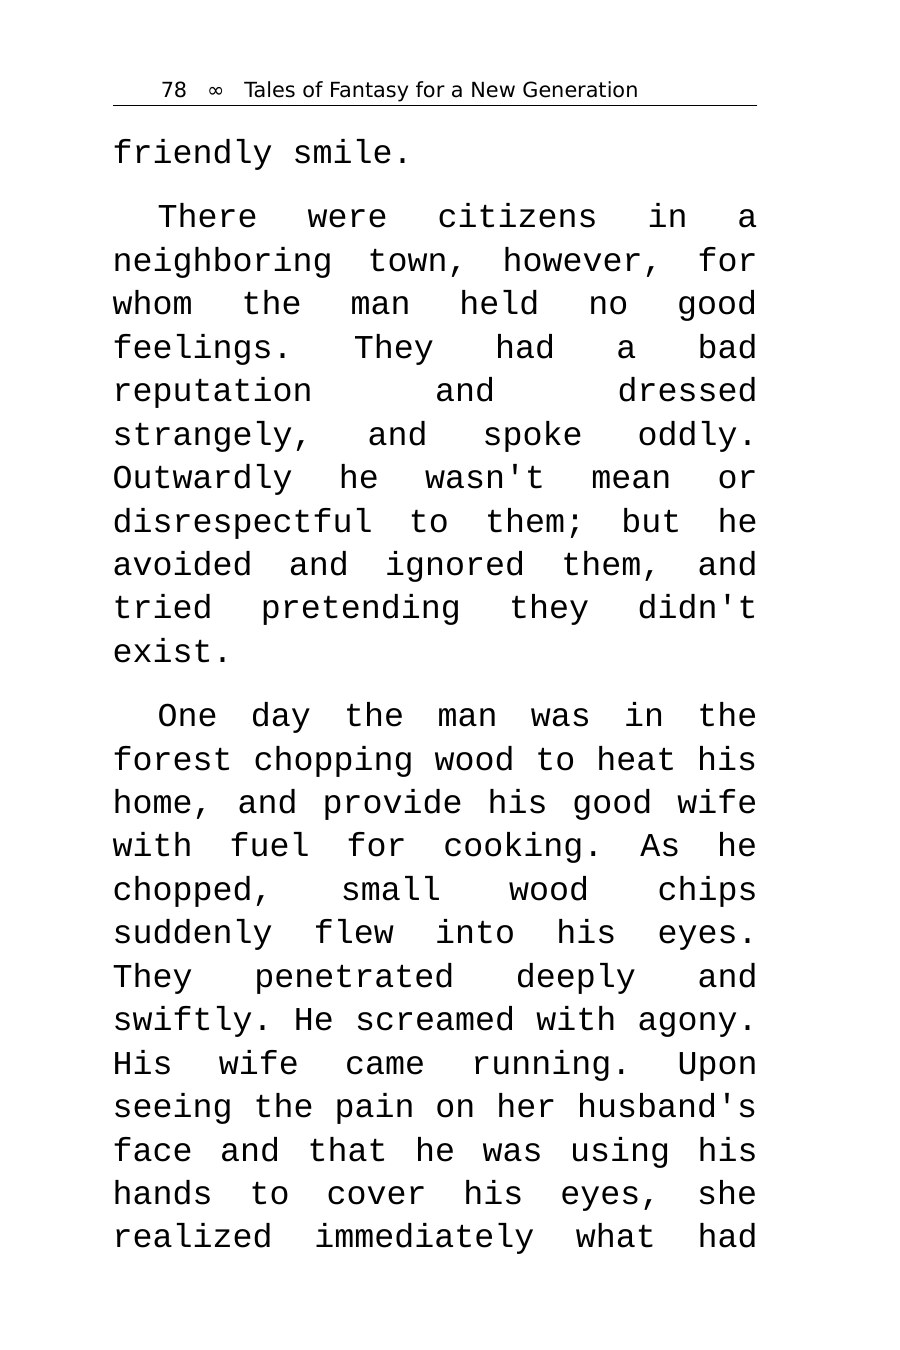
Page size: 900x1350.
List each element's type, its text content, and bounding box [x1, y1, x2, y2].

text There were citizens in a neighboring town, however, for whom the man held no good feelings. They had a bad reputation and dressed strangely, and spoke oddly. Outwardly he wasn't mean or disrespectful to them; but he avoided and ignored them, and tried pretending they didn't exist. [112, 200, 757, 672]
text One day the man was in the forest chopping wood to heat his home, and provide his good wife with fuel for cooking. As he chopped, small wood chips suddenly flew into his eyes. They penetrated deeply and swiftly. He screamed with agony. His wife came running. Upon seeing the pain on her husband's face and that he was using his hands to cover his eyes, she realized immediately what had [112, 699, 757, 1258]
text friendly smile. [112, 136, 757, 174]
